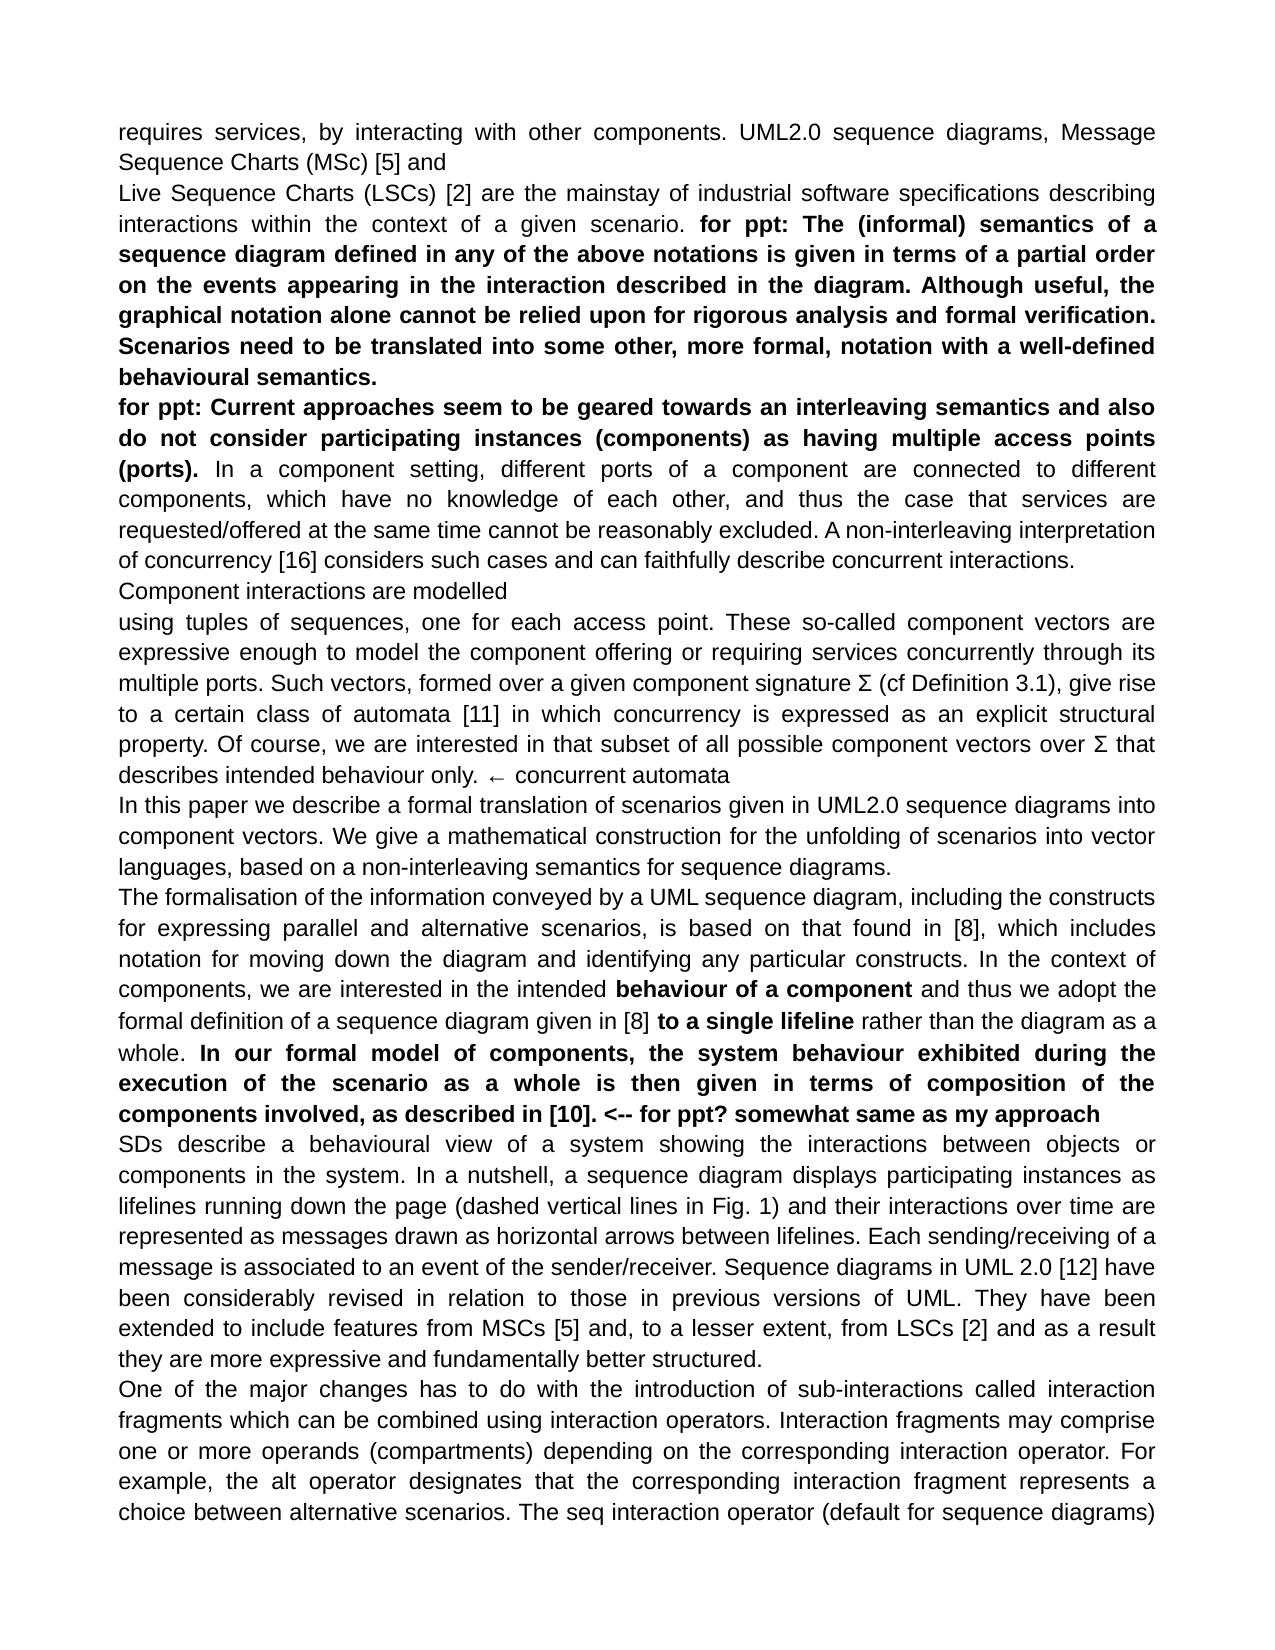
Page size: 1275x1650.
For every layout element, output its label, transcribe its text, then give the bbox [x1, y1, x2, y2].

text using tuples of sequences, one for each access point. These so-called component vectors are expressive enough to model the component offering or requiring services concurrently through its multiple ports. Such vectors, formed over a given component signature Σ (cf Definition 3.1), give rise to a certain class of automata [11] in which concurrency is expressed as an explicit structural property. Of course, we are interested in that subset of all possible component vectors over Σ that describes intended behaviour only. ← concurrent automata [118, 608, 1157, 788]
text Component interactions are modelled [118, 577, 1157, 604]
text In this paper we describe a formal translation of scenarios given in UML2.0 sequence diagrams into component vectors. We give a mathematical construction for the unfolding of scenarios into vector languages, based on a non-interleaving semantics for sequence diagrams. [118, 792, 1157, 880]
text for ppt: Current approaches seem to be geared towards an interleaving semantics and also do not consider participating instances (components) as having multiple access points (ports). In a component setting, different ports of a component are connected to different components, which have no knowledge of each other, and thus the case that services are requested/offered at the same time cannot be reasonably excluded. A non-interleaving interpretation of concurrency [16] considers such cases and can faithfully describe concurrent interactions. [118, 394, 1157, 574]
text requires services, by interacting with other components. UML2.0 sequence diagrams, Message Sequence Charts (MSc) [5] and [118, 118, 1157, 176]
text SDs describe a behavioural view of a system showing the interactions between objects or components in the system. In a nutshell, a sequence diagram displays participating instances as lifelines running down the page (dashed vertical lines in Fig. 1) and their interactions over time are represented as messages drawn as horizontal arrows between lifelines. Each sending/receiving of a message is associated to an event of the sender/receiver. Sequence diagrams in UML 2.0 [12] have been considerably revised in relation to those in previous versions of UML. They have been extended to include features from MSCs [5] and, to a lesser extent, from LSCs [2] and as a result they are more expressive and fundamentally better structured. [118, 1131, 1157, 1372]
text Live Sequence Charts (LSCs) [2] are the mainstay of industrial software specifications describing interactions within the context of a given scenario. for ppt: The (informal) semantics of a sequence diagram defined in any of the above notations is given in terms of a partial order on the events appearing in the interaction described in the diagram. Although useful, the graphical notation alone cannot be relied upon for rigorous analysis and formal verification. Scenarios need to be translated into some other, more formal, notation with a well-defined behavioural semantics. [118, 179, 1157, 390]
text One of the major changes has to do with the introduction of sub-interactions called interaction fragments which can be combined using interaction operators. Interaction fragments may comprise one or more operands (compartments) depending on the corresponding interaction operator. For example, the alt operator designates that the corresponding interaction fragment represents a choice between alternative scenarios. The seq interaction operator (default for sequence diagrams) [118, 1376, 1157, 1525]
text The formalisation of the information conveyed by a UML sequence diagram, including the constructs for expressing parallel and alternative scenarios, is based on that found in [8], which includes notation for moving down the diagram and identifying any particular constructs. In the context of components, we are interested in the intended behaviour of a component and thus we adopt the formal definition of a sequence diagram given in [8] to a single lifeline rather than the diagram as a whole. In our formal model of components, the system behaviour exhibited during the execution of the scenario as a whole is then given in terms of composition of the components involved, as described in [10]. <-- for ppt? somewhat same as my approach [118, 884, 1157, 1127]
